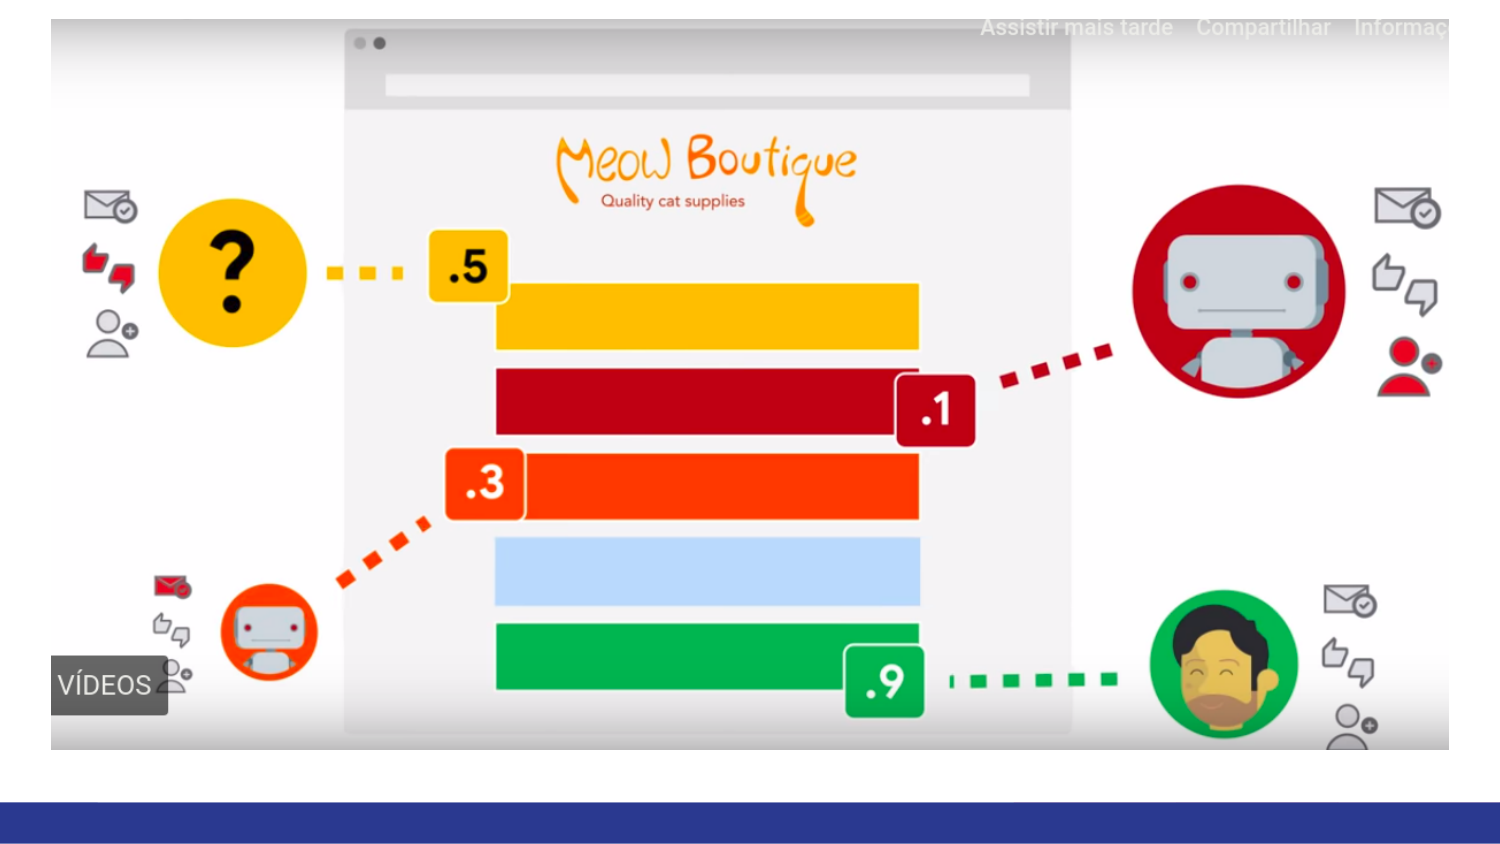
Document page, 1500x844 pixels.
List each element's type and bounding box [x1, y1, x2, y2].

picture [51, 19, 1449, 750]
text_box [97, 638, 1500, 803]
